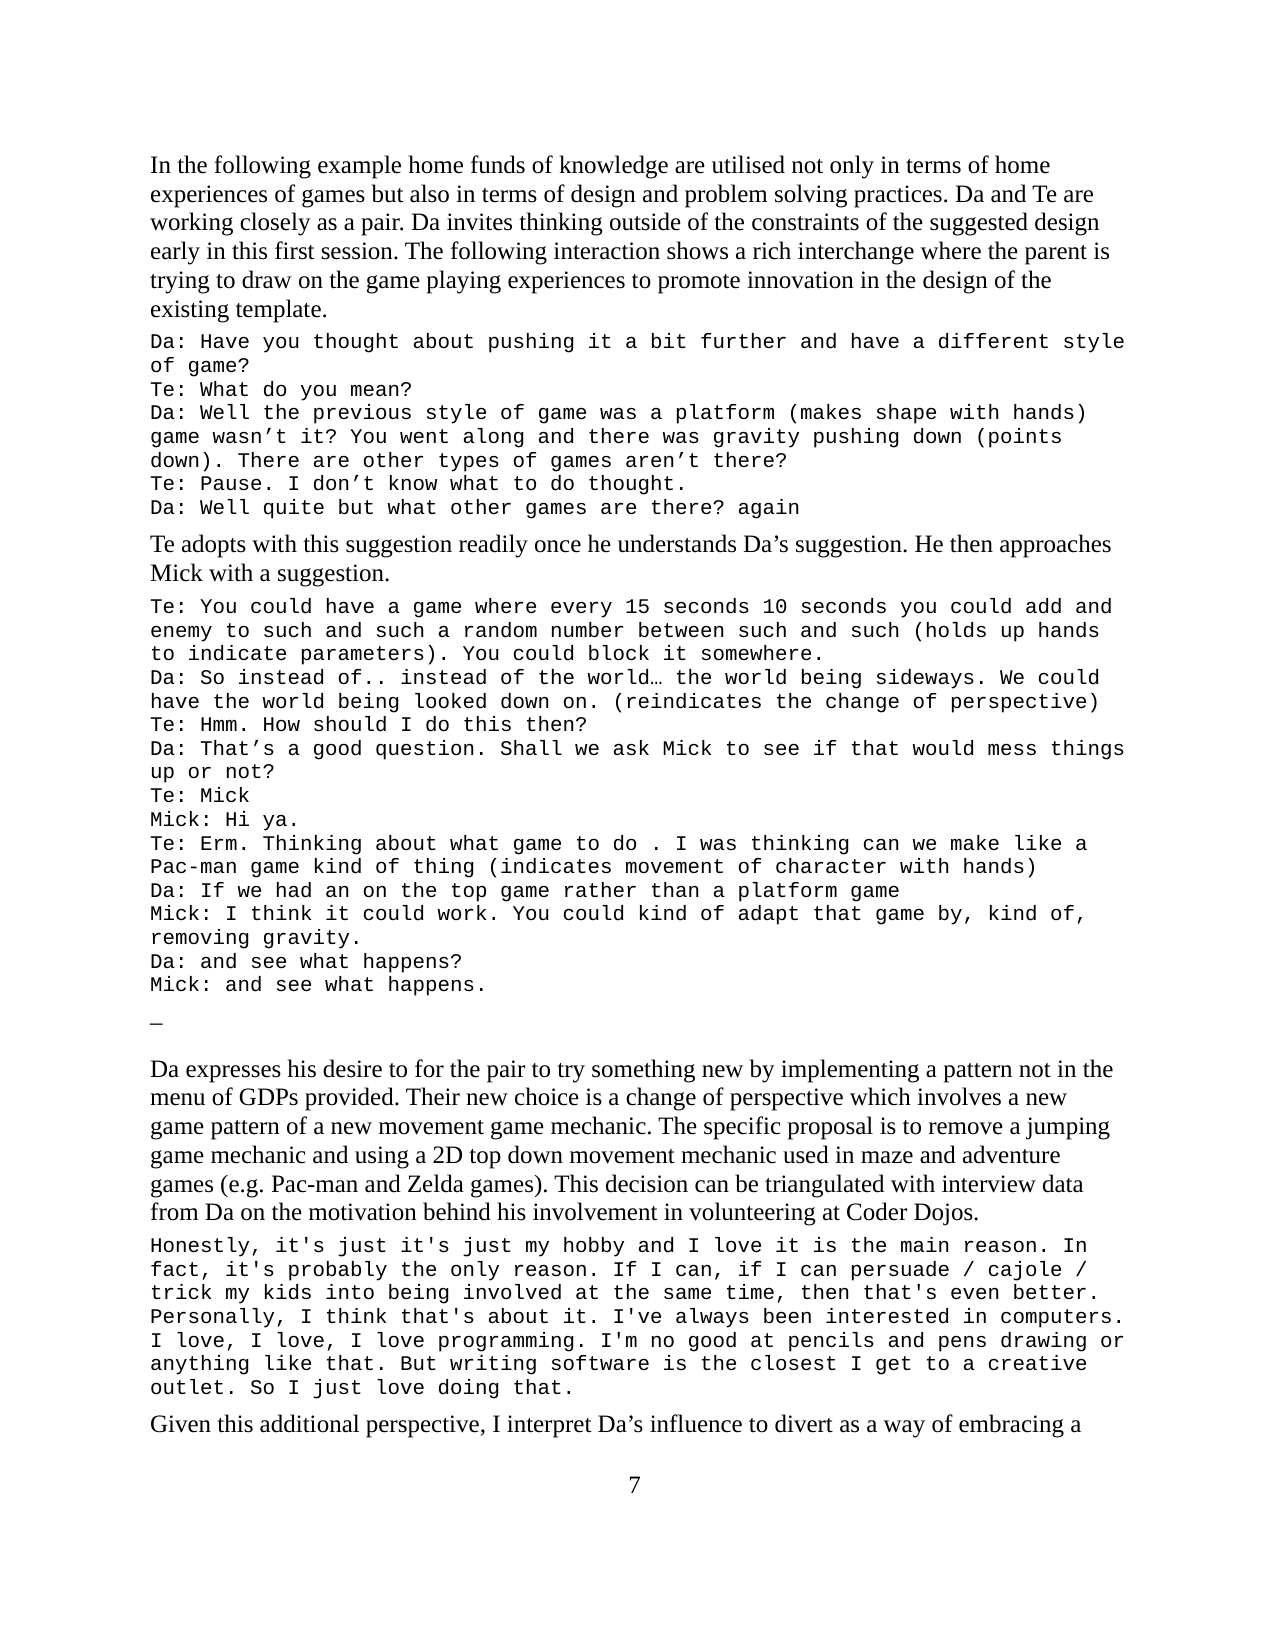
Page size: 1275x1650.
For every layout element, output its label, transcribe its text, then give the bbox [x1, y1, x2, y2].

text Da: and see what happens? [150, 951, 1125, 974]
text Da: If we had an on the top game rather than a platform game [150, 880, 1125, 903]
text Mick: I think it could work. You could kind of adapt that game by, kind of, removing gravity. [150, 903, 1125, 951]
text Da: Have you thought about pushing it a bit further and have a different style of game? [150, 331, 1125, 379]
text Mick: Hi ya. [150, 809, 1125, 832]
text Da: Well the previous style of game was a platform (makes shape with hands) game wasn’t it? You went along and there was gravity pushing down (points down). There are other types of games aren’t there? [150, 402, 1125, 473]
text Da: Well quite but what other games are there? again [150, 497, 1125, 521]
text – [150, 1007, 1125, 1036]
text Mick: and see what happens. [150, 974, 1125, 998]
text Te: What do you mean? [150, 379, 1125, 402]
text Te: Mick [150, 785, 1125, 809]
text In the following example home funds of knowledge are utilised not only in terms of home experiences of games but also in terms of design and problem solving practices. Da and Te are working closely as a pair. Da invites thinking outside of the constraints of the suggested design early in this first session. The following interaction shows a rich interchange where the parent is trying to draw on the game playing experiences to promote innovation in the design of the existing template. [150, 150, 1125, 322]
text Te adopts with this suggestion readily once he understands Da’s suggestion. He then approaches Mick with a suggestion. [150, 529, 1125, 587]
text Da expresses his desire to for the pair to try something new by implementing a pattern not in the menu of GDPs provided. Their new choice is a change of perspective which involves a new game pattern of a new movement game mechanic. The specific proposal is to remove a jumping game mechanic and using a 2D top down movement mechanic used in maze and adventure games (e.g. Pac-man and Zelda games). This decision can be triangulated with interview data from Da on the motivation behind his involvement in volunteering at Coder Dojos. [150, 1054, 1125, 1226]
text Te: Pause. I don’t know what to do thought. [150, 473, 1125, 497]
text Given this additional perspective, I interpret Da’s influence to divert as a way of embracing a [150, 1409, 1125, 1438]
text Honestly, it's just it's just my hobby and I love it is the main reason. In fact, it's probably the only reason. If I can, if I can persuade / cajole / trick my kids into being involved at the same time, then that's even better. Personally, I think that's about it. I've always been interested in computers. I love, I love, I love programming. I'm no good at pencils and pens drawing or anything like that. But writing software is the closest I get to a creative outlet. So I just love doing that. [150, 1235, 1125, 1401]
text Te: You could have a game where every 15 seconds 10 seconds you could add and enemy to such and such a random number between such and such (holds up hands to indicate parameters). You could block it somewhere. [150, 596, 1125, 667]
text Da: So instead of.. instead of the world… the world being sideways. We could have the world being looked down on. (reindicates the change of perspective) [150, 667, 1125, 714]
text Da: That’s a good question. Shall we ask Mick to see if that would mess things up or not? [150, 738, 1125, 785]
text Te: Erm. Thinking about what game to do . I was thinking can we make like a Pac-man game kind of thing (indicates movement of character with hands) [150, 832, 1125, 880]
text Te: Hmm. How should I do this then? [150, 714, 1125, 738]
